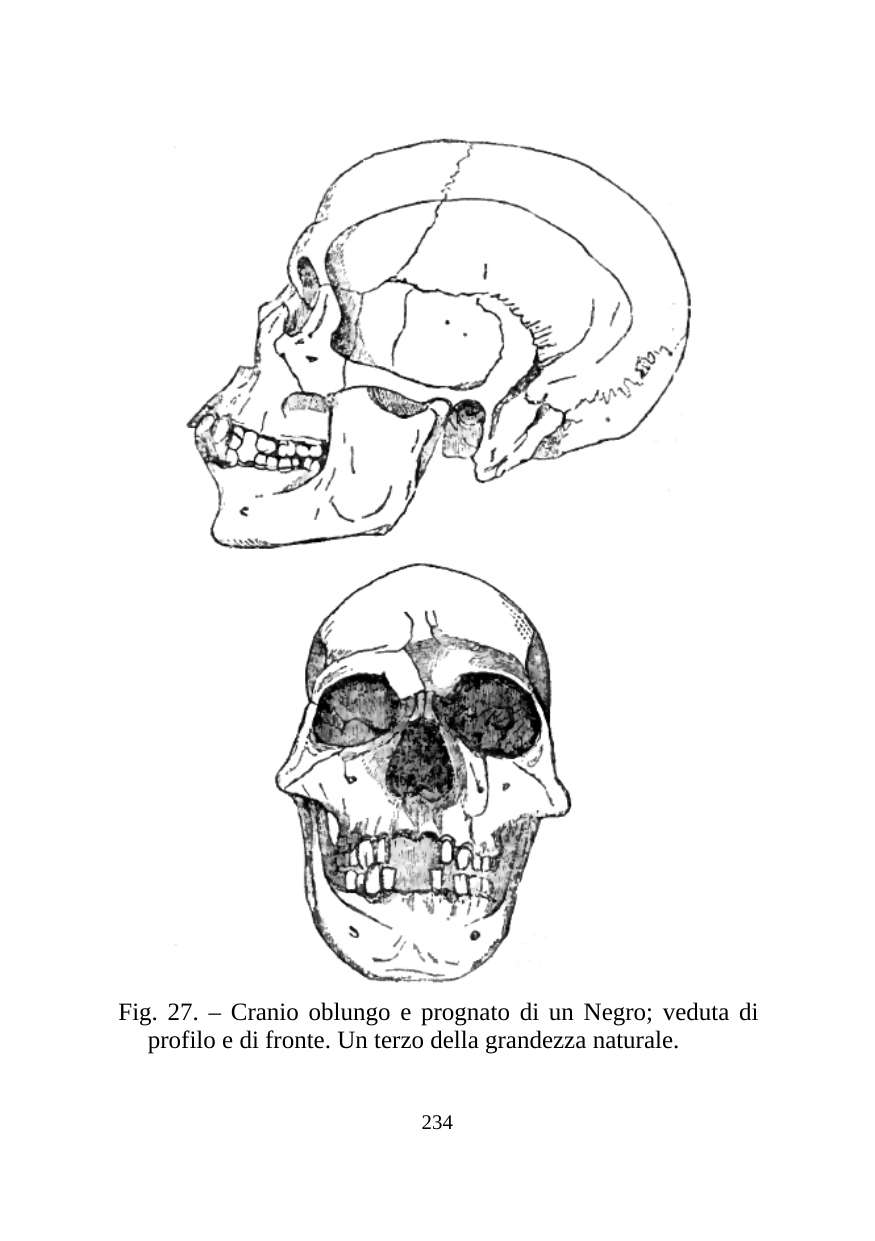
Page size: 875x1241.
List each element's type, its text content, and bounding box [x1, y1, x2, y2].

text [106, 106, 768, 1066]
text Fig. 27. – Cranio oblungo e prognato di un Negro; veduta di profilo e di fronte. Un terzo della grandezza naturale. [118, 997, 760, 1054]
picture [162, 118, 716, 997]
